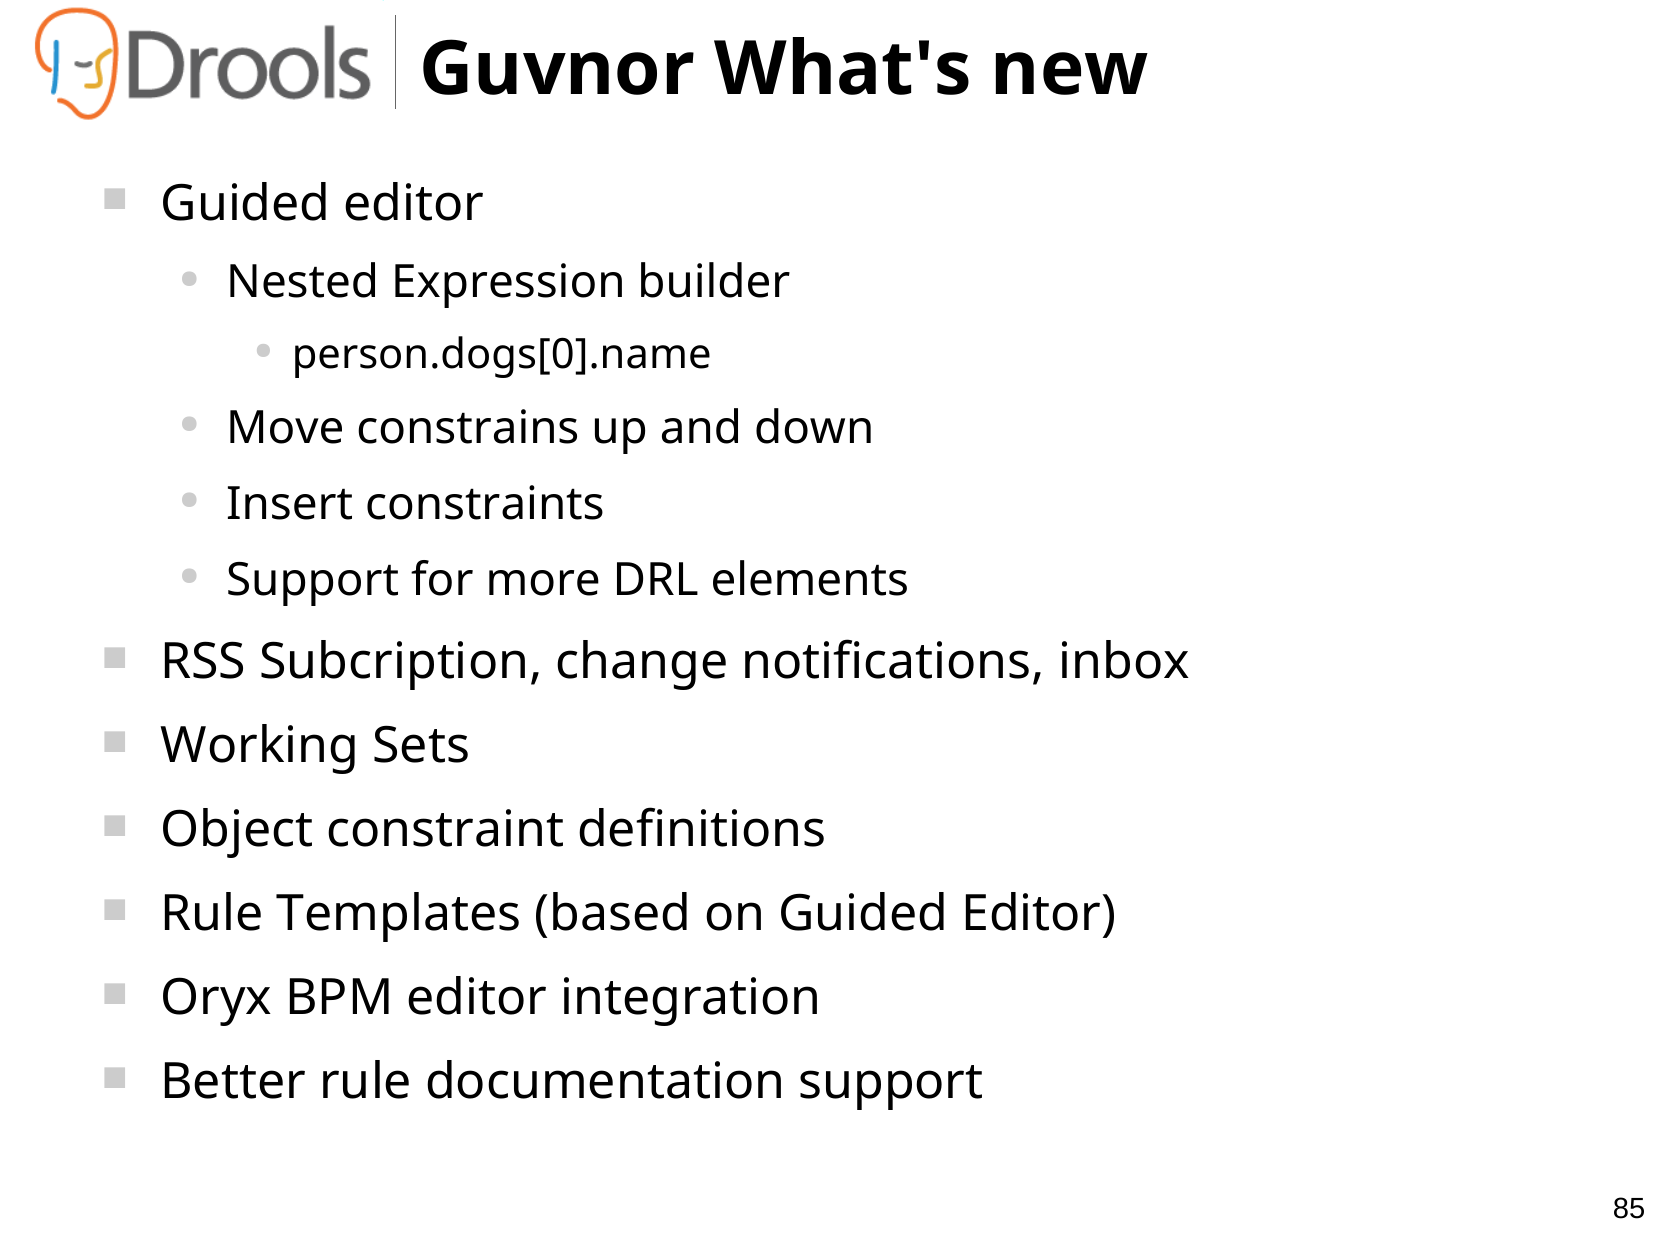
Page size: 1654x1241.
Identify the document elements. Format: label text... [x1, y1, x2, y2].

list Guided editor Nested Expression builder person.dogs[0].name Move constrains up and down Insert constraints Support for more DRL elements RSS Subcription, change notifications, inbox Working Sets Object constraint definitions Rule Templates (based on Guided Editor) Oryx BPM editor integration Better rule documentation support [104, 166, 1517, 970]
title Guvnor What's new [419, 12, 1630, 118]
picture [29, 0, 384, 126]
